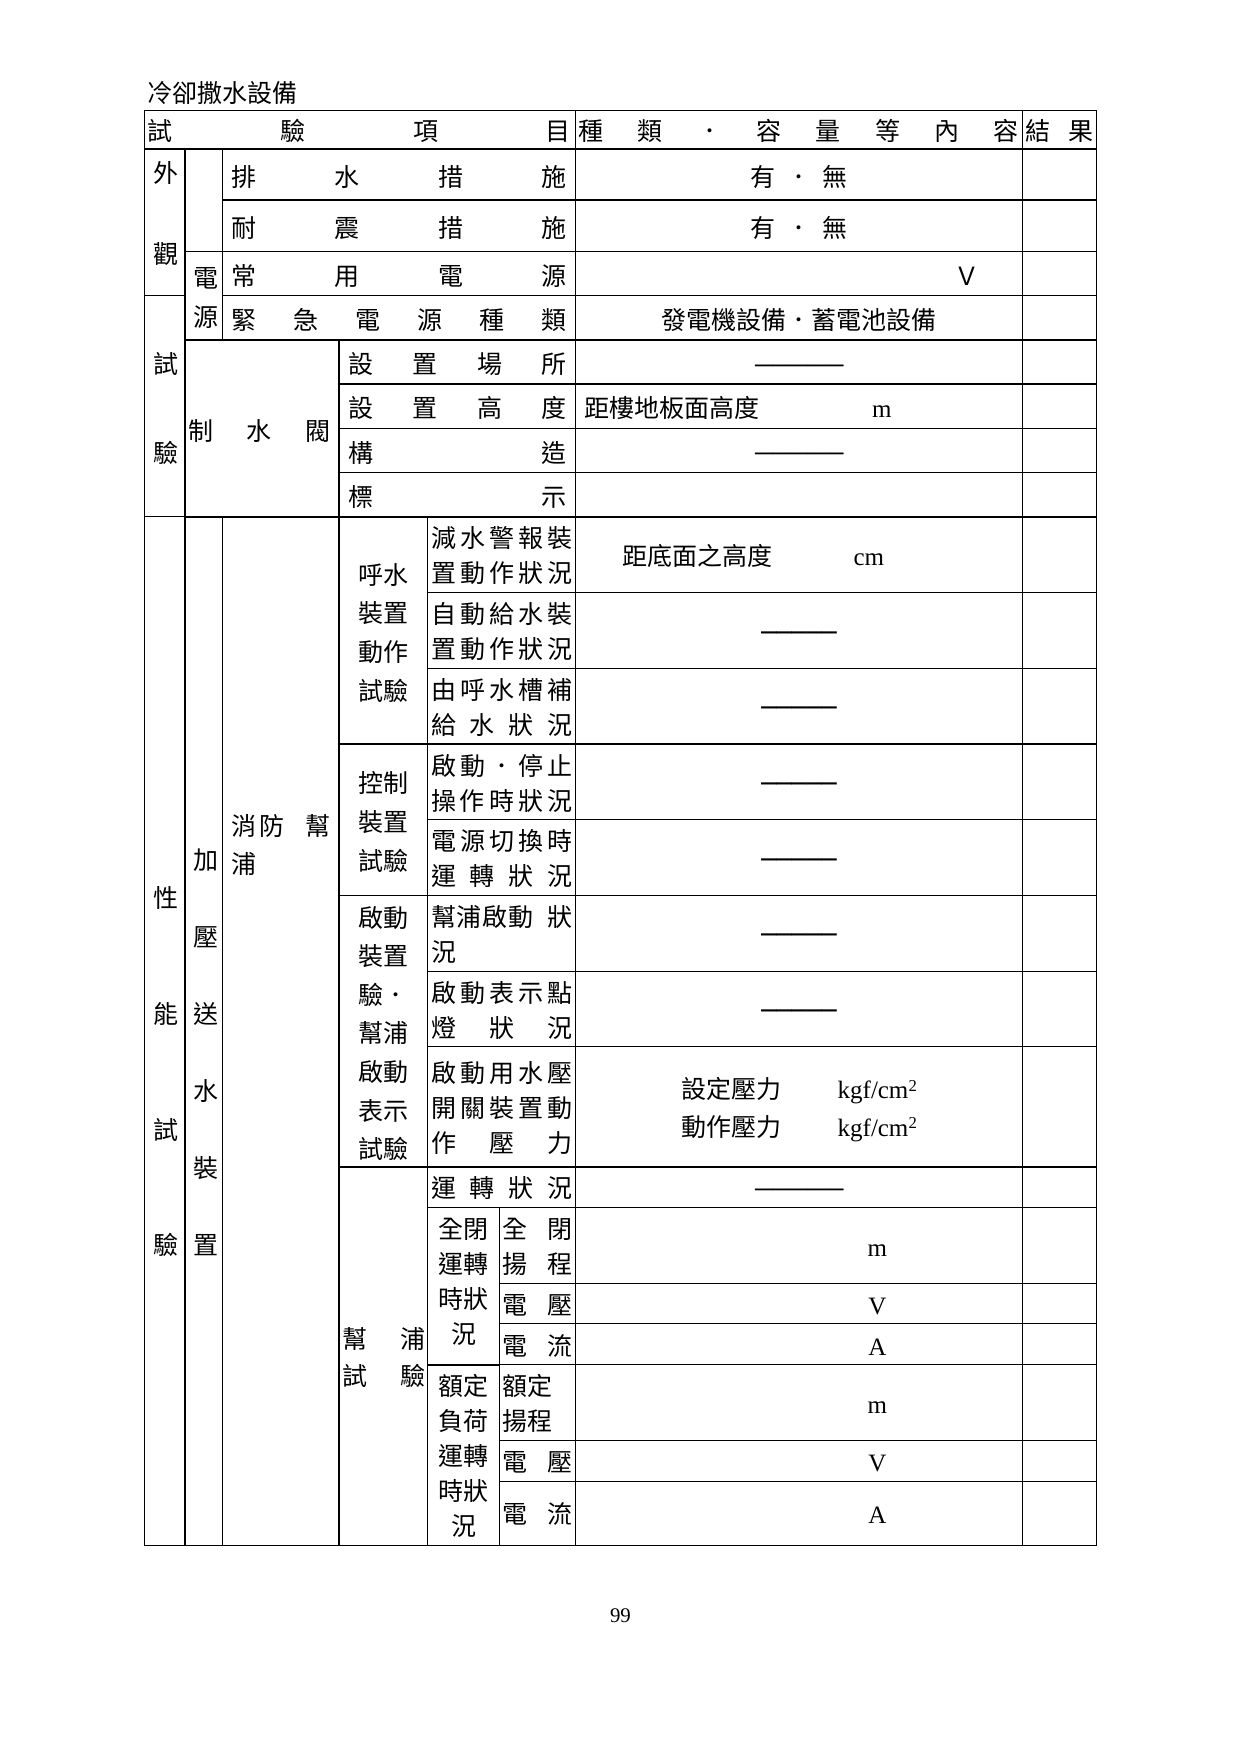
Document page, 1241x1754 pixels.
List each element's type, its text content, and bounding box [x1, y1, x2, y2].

table_cell Ｖ [576, 252, 1022, 295]
table_cell [1023, 473, 1096, 516]
table_cell 有 ． 無 [576, 150, 1022, 199]
table_cell 幫浦啟動 狀況 [428, 896, 575, 971]
table_cell 啟動表示點燈狀況 [428, 972, 575, 1046]
table_cell [1023, 252, 1096, 295]
table_cell [1023, 593, 1096, 668]
table_cell [1023, 296, 1096, 339]
table_cell [1023, 669, 1096, 743]
table_cell 試 [145, 339, 184, 383]
table_cell 加 壓 送 水 裝 置 [186, 518, 222, 1545]
table_cell 運轉狀況 [428, 1168, 575, 1207]
table_cell 減水警報裝置動作狀況 [428, 518, 575, 592]
table_cell 啟動裝置驗．幫浦啟動表示試驗 [340, 896, 427, 1166]
table_cell [1023, 1324, 1096, 1364]
table_cell 耐震措施 [223, 201, 575, 251]
table_cell ───── [576, 669, 1022, 743]
table_cell [145, 383, 184, 428]
table_cell [1023, 1208, 1096, 1283]
table_cell 設置高度 [340, 385, 575, 428]
table_cell [1023, 429, 1096, 472]
table_cell V [576, 1284, 1022, 1323]
table_cell 緊急電源種類 [223, 296, 575, 339]
table_cell [1023, 1441, 1096, 1481]
table_cell ───── [576, 341, 1022, 383]
table_cell 外 觀 [145, 150, 184, 295]
table_cell [576, 473, 1022, 516]
table_cell V [576, 1441, 1022, 1481]
table_cell [1023, 1482, 1096, 1545]
table_cell ───── [576, 593, 1022, 668]
table_cell A [576, 1482, 1022, 1545]
table_cell [1023, 518, 1096, 592]
table_cell A [576, 1324, 1022, 1364]
table_cell 全閉揚程 [500, 1208, 575, 1283]
table_header 結果 [1023, 111, 1096, 148]
table_cell [145, 472, 184, 516]
table_cell 性 能 試 驗 [145, 517, 184, 1545]
table_cell [1023, 972, 1096, 1046]
table_cell 額定揚程 [500, 1365, 575, 1440]
table_cell 電流 [500, 1482, 575, 1545]
table_cell 額定負荷運轉時狀況 [428, 1366, 499, 1545]
table_cell ───── [576, 429, 1022, 472]
table_cell [1023, 1365, 1096, 1440]
table_cell [1023, 1168, 1096, 1207]
table_cell 控制裝置試驗 [340, 745, 427, 895]
table_cell [1023, 341, 1096, 383]
table_cell 標示 [340, 473, 575, 516]
table_cell [1023, 385, 1096, 428]
table_cell [1023, 201, 1096, 251]
table_cell 構造 [340, 429, 575, 472]
table_cell [1023, 150, 1096, 199]
table_cell [1023, 745, 1096, 819]
table_cell m [576, 1365, 1022, 1440]
table_cell 制水閥 [186, 341, 338, 516]
table_cell 驗 [145, 428, 184, 472]
table_cell 排水措施 [223, 150, 575, 199]
table_cell 設定壓力 kgf/cm2 動作壓力 kgf/cm2 [576, 1047, 1022, 1166]
table_cell ───── [576, 745, 1022, 819]
text 冷卻撒水設備 [148, 74, 1092, 110]
table_cell 全閉運轉時狀況 [428, 1208, 499, 1364]
table_cell [145, 296, 184, 339]
table_cell m [576, 1208, 1022, 1283]
table_cell 電壓 [500, 1441, 575, 1481]
table_cell 自動給水裝置動作狀況 [428, 593, 575, 668]
table_cell ───── [576, 972, 1022, 1046]
table_cell 距底面之高度 cm [576, 518, 1022, 592]
table_cell 啟動．停止操作時狀況 [428, 745, 575, 819]
table_cell 由呼水槽補給水狀況 [428, 669, 575, 743]
table_cell 距樓地板面高度 m [576, 385, 1022, 428]
table_cell [1023, 896, 1096, 971]
table_cell 啟動用水壓開關裝置動作壓力 [428, 1047, 575, 1166]
table_cell 幫浦 試驗 [340, 1168, 427, 1545]
table_cell 電源切換時運轉狀況 [428, 820, 575, 895]
table_cell 發電機設備．蓄電池設備 [576, 296, 1022, 339]
table_cell [1023, 1284, 1096, 1323]
table_cell [1023, 820, 1096, 895]
table_cell 電壓 [500, 1284, 575, 1323]
table_cell 電流 [500, 1324, 575, 1364]
table_cell ───── [576, 1168, 1022, 1207]
table_cell 有 ． 無 [576, 201, 1022, 251]
table_cell 常用電源 [223, 252, 575, 295]
table_cell 呼水裝置動作試驗 [340, 518, 427, 743]
table_cell ───── [576, 820, 1022, 895]
table_cell 消防 幫浦 [223, 518, 338, 1545]
table_header 試 驗 項 目 [145, 111, 575, 148]
table_cell [1023, 1047, 1096, 1166]
table_cell [186, 150, 222, 251]
table_cell ───── [576, 896, 1022, 971]
table_header 種類．容量等內容 [576, 111, 1022, 148]
table_cell 設置場所 [340, 341, 575, 383]
table_cell 電 源 [186, 252, 222, 339]
